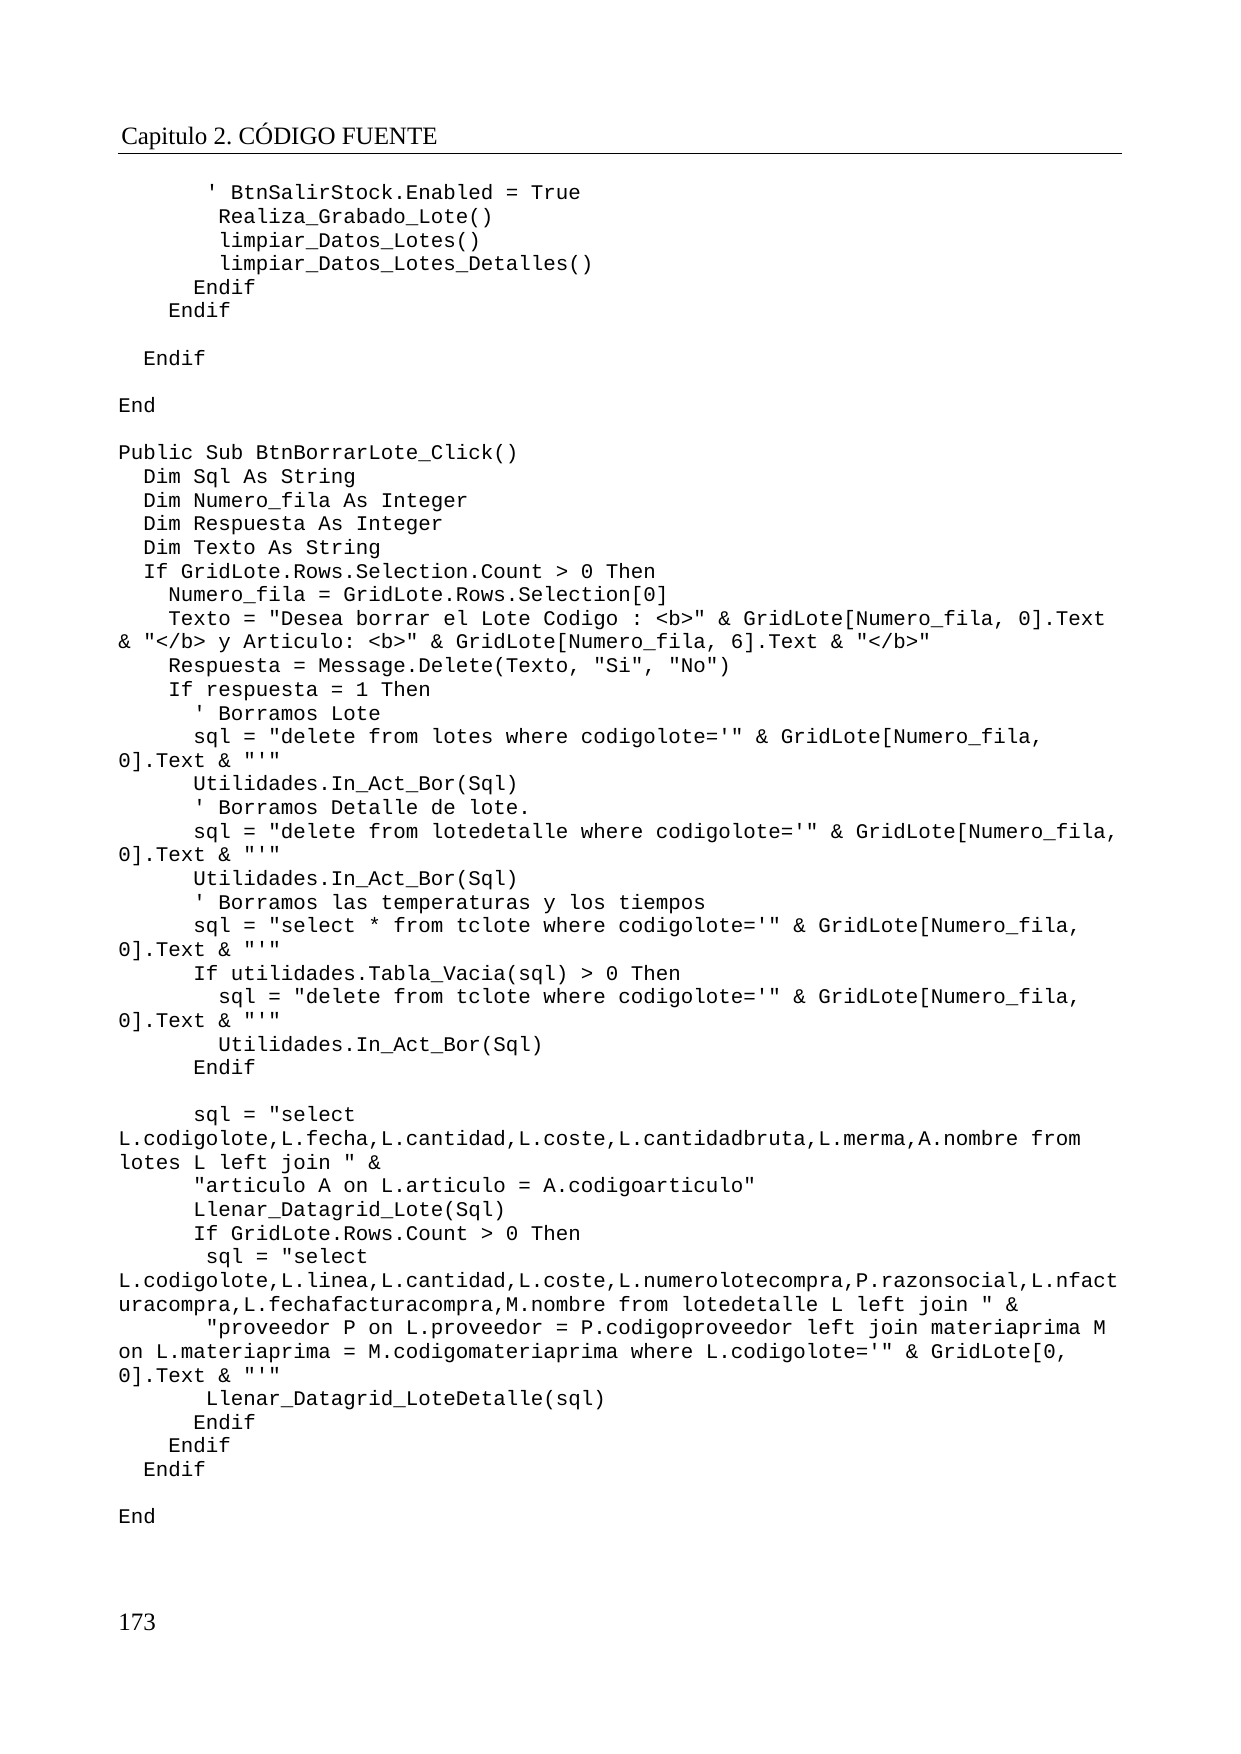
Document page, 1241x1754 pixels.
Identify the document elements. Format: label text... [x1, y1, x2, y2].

text Dim Numero_fila As Integer [118, 490, 1122, 513]
text sql = "delete from lotes where codigolote='" & GridLote[Numero_fila, 0].Text & "'" [118, 726, 1122, 773]
text Public Sub BtnBorrarLote_Click() [118, 442, 1122, 466]
text Endif [118, 1057, 1122, 1081]
text Respuesta = Message.Delete(Texto, "Si", "No") [118, 655, 1122, 679]
text End [118, 395, 1122, 419]
text If utilidades.Tabla_Vacia(sql) > 0 Then [118, 963, 1122, 986]
text ' Borramos Lote [118, 702, 1122, 726]
text Numero_fila = GridLote.Rows.Selection[0] [118, 584, 1122, 608]
text ' Borramos las temperaturas y los tiempos [118, 892, 1122, 915]
text ' Borramos Detalle de lote. [118, 797, 1122, 821]
text limpiar_Datos_Lotes_Detalles() [118, 253, 1122, 277]
text "proveedor P on L.proveedor = P.codigoproveedor left join materiaprima M on L.materiaprima = M.codigomateriaprima where L.codigolote='" & GridLote[0, 0].Text & "'" [118, 1317, 1122, 1388]
text Endif [118, 1436, 1122, 1459]
text Llenar_Datagrid_LoteDetalle(sql) [118, 1388, 1122, 1412]
text sql = "select L.codigolote,L.linea,L.cantidad,L.coste,L.numerolotecompra,P.razonsocial,L.nfacturacompra,L.fechafacturacompra,M.nombre from lotedetalle L left join " & [118, 1246, 1122, 1317]
text Endif [118, 301, 1122, 324]
text Dim Sql As String [118, 466, 1122, 490]
text If GridLote.Rows.Count > 0 Then [118, 1223, 1122, 1246]
text Endif [118, 1459, 1122, 1483]
text sql = "delete from tclote where codigolote='" & GridLote[Numero_fila, 0].Text & "'" [118, 986, 1122, 1033]
text ' BtnSalirStock.Enabled = True [118, 182, 1122, 206]
text Utilidades.In_Act_Bor(Sql) [118, 773, 1122, 797]
text If respuesta = 1 Then [118, 679, 1122, 702]
text Endif [118, 1412, 1122, 1436]
text sql = "delete from lotedetalle where codigolote='" & GridLote[Numero_fila, 0].Text & "'" [118, 821, 1122, 868]
text limpiar_Datos_Lotes() [118, 229, 1122, 253]
text Endif [118, 348, 1122, 371]
text Dim Respuesta As Integer [118, 513, 1122, 537]
text End [118, 1506, 1122, 1530]
text Endif [118, 277, 1122, 301]
text Utilidades.In_Act_Bor(Sql) [118, 868, 1122, 892]
text Utilidades.In_Act_Bor(Sql) [118, 1033, 1122, 1057]
text Dim Texto As String [118, 537, 1122, 561]
text Realiza_Grabado_Lote() [118, 206, 1122, 229]
text If GridLote.Rows.Selection.Count > 0 Then [118, 561, 1122, 584]
text "articulo A on L.articulo = A.codigoarticulo" [118, 1175, 1122, 1199]
text Texto = "Desea borrar el Lote Codigo : <b>" & GridLote[Numero_fila, 0].Text & "</b> y Articulo: <b>" & GridLote[Numero_fila, 6].Text & "</b>" [118, 608, 1122, 655]
text sql = "select L.codigolote,L.fecha,L.cantidad,L.coste,L.cantidadbruta,L.merma,A.nombre from lotes L left join " & [118, 1104, 1122, 1175]
text sql = "select * from tclote where codigolote='" & GridLote[Numero_fila, 0].Text & "'" [118, 915, 1122, 963]
text Llenar_Datagrid_Lote(Sql) [118, 1199, 1122, 1223]
